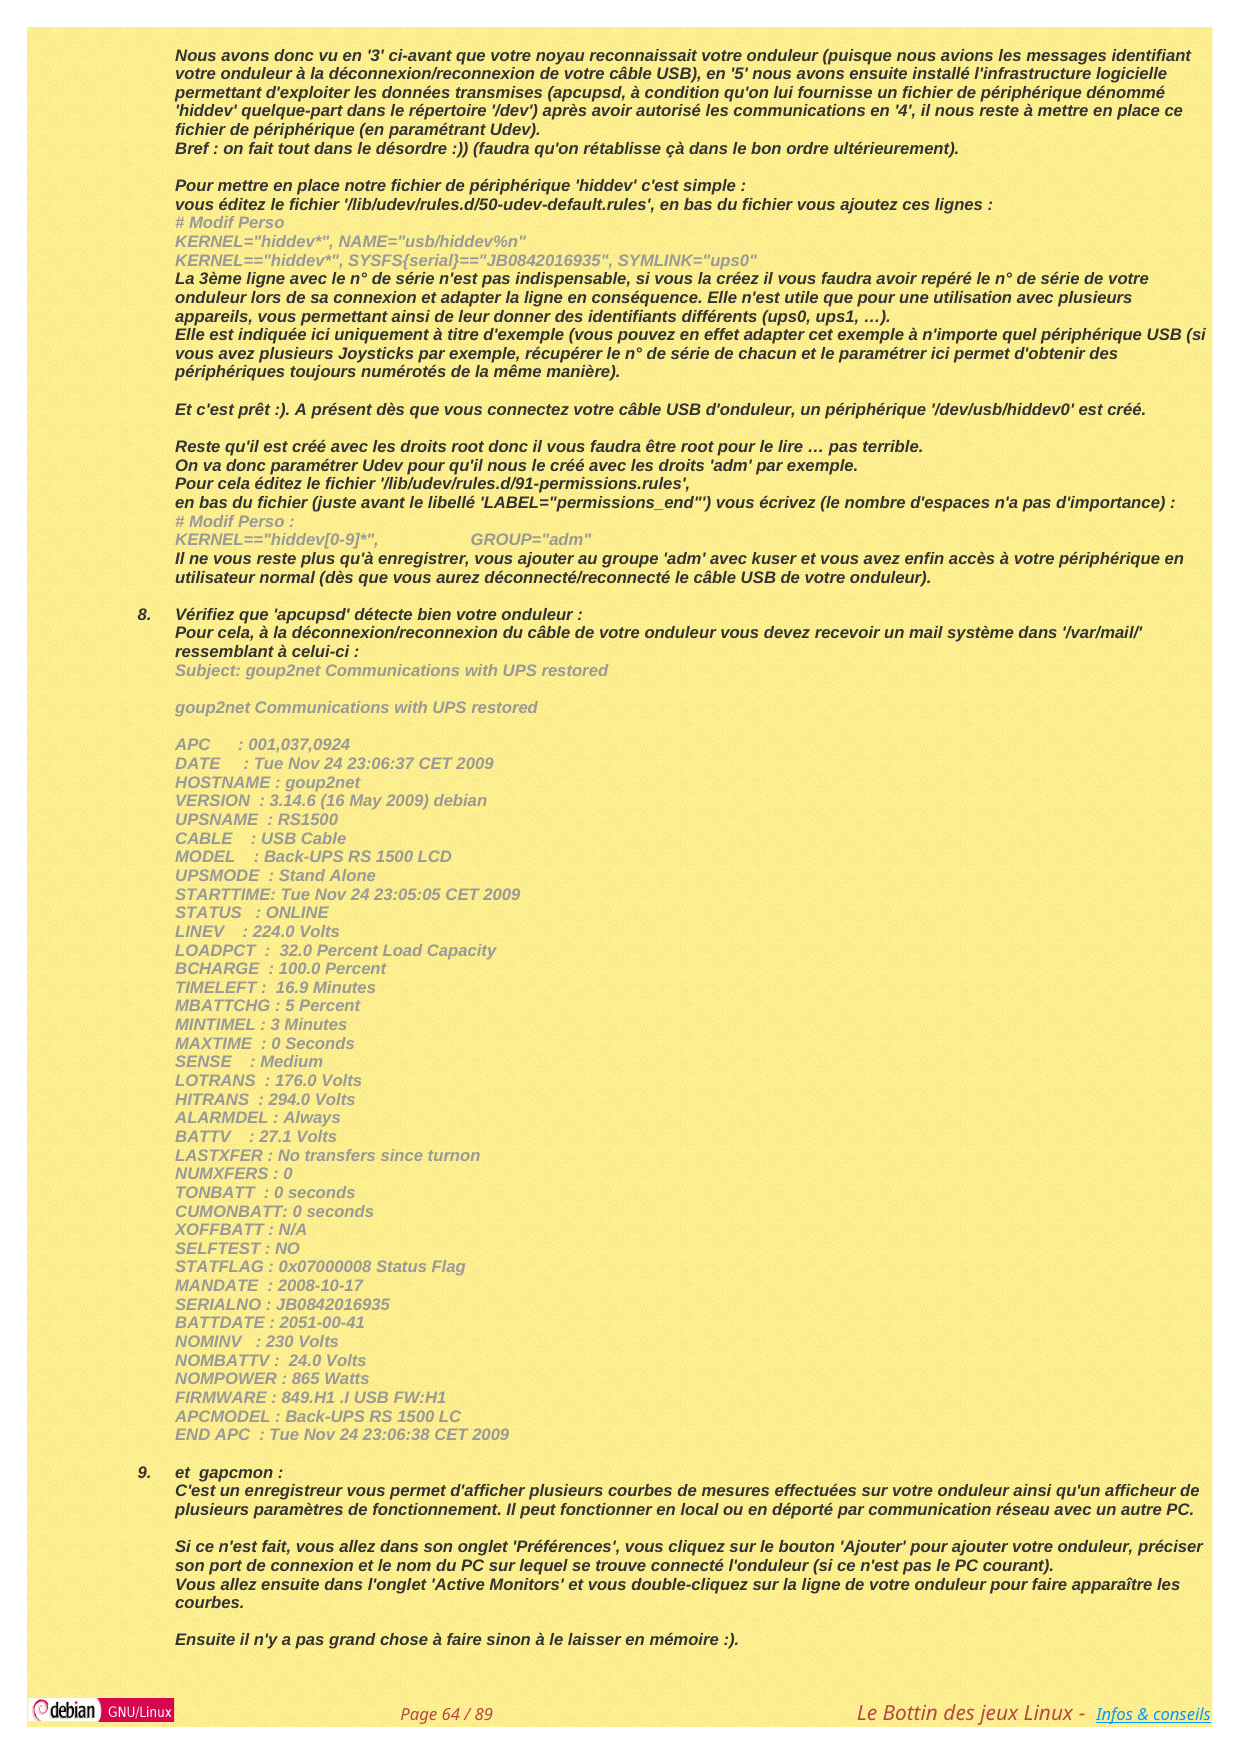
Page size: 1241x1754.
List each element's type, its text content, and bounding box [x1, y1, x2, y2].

text NOMINV : 230 Volts [175, 1332, 1212, 1351]
text MODEL : Back-UPS RS 1500 LCD [175, 848, 1212, 866]
text END APC : Tue Nov 24 23:06:38 CET 2009 [175, 1426, 1212, 1444]
text TIMELEFT : 16.9 Minutes [175, 978, 1212, 997]
text Ensuite il n'y a pas grand chose à faire sinon à le laisser en mémoire :). [175, 1631, 1212, 1649]
text SELFTEST : NO [175, 1239, 1212, 1258]
text KERNEL=="hiddev[0-9]*", GROUP="adm" [175, 531, 1212, 549]
text # Modif Perso [175, 214, 1212, 232]
text Il ne vous reste plus qu'à enregistrer, vous ajouter au groupe 'adm' avec kuser et vous avez enfin accès à votre périphérique en utilisateur normal (dès que vous aurez déconnecté/reconnecté le câble USB de votre onduleur). [175, 549, 1212, 587]
text Vous allez ensuite dans l'onglet 'Active Monitors' et vous double-cliquez sur la ligne de votre onduleur pour faire apparaître les courbes. [175, 1575, 1212, 1612]
text STARTTIME: Tue Nov 24 23:05:05 CET 2009 [175, 885, 1212, 903]
list Pour cela, à la déconnexion/reconnexion du câble de votre onduleur vous devez recevoir un mail système dans '/var/mail/' ressemblant à celui-ci : [137, 624, 1212, 661]
text STATUS : ONLINE [175, 903, 1212, 922]
text CUMONBATT: 0 seconds [175, 1202, 1212, 1221]
text On va donc paramétrer Udev pour qu'il nous le créé avec les droits 'adm' par exemple. [175, 456, 1212, 475]
text Pour cela éditez le fichier '/lib/udev/rules.d/91-permissions.rules', [175, 475, 1212, 493]
picture [27, 27, 1213, 1727]
text vous éditez le fichier '/lib/udev/rules.d/50-udev-default.rules', en bas du fichier vous ajoutez ces lignes : [175, 195, 1212, 214]
text LOADPCT : 32.0 Percent Load Capacity [175, 941, 1212, 959]
text UPSNAME : RS1500 [175, 810, 1212, 829]
text UPSMODE : Stand Alone [175, 866, 1212, 885]
text en bas du fichier (juste avant le libellé 'LABEL="permissions_end"') vous écrivez (le nombre d'espaces n'a pas d'importance) : [175, 493, 1212, 512]
text MBATTCHG : 5 Percent [175, 997, 1212, 1015]
text NOMPOWER : 865 Watts [175, 1370, 1212, 1388]
text XOFFBATT : N/A [175, 1221, 1212, 1239]
text La 3ème ligne avec le n° de série n'est pas indispensable, si vous la créez il vous faudra avoir repéré le n° de série de votre onduleur lors de sa connexion et adapter la ligne en conséquence. Elle n'est utile que pour une utilisation avec plusieurs appareils, vous permettant ainsi de leur donner des identifiants différents (ups0, ups1, …). [175, 269, 1212, 326]
text VERSION : 3.14.6 (16 May 2009) debian [175, 792, 1212, 810]
text # Modif Perso : [175, 512, 1212, 531]
text NUMXFERS : 0 [175, 1164, 1212, 1183]
text Si ce n'est fait, vous allez dans son onglet 'Préférences', vous cliquez sur le bouton 'Ajouter' pour ajouter votre onduleur, préciser son port de connexion et le nom du PC sur lequel se trouve connecté l'onduleur (si ce n'est pas le PC courant). [175, 1537, 1212, 1575]
text ALARMDEL : Always [175, 1109, 1212, 1127]
text Et c'est prêt :). A présent dès que vous connectez votre câble USB d'onduleur, un périphérique '/dev/usb/hiddev0' est créé. [175, 400, 1212, 419]
text Nous avons donc vu en '3' ci-avant que votre noyau reconnaissait votre onduleur (puisque nous avions les messages identifiant votre onduleur à la déconnexion/reconnexion de votre câble USB), en '5' nous avons ensuite installé l'infrastructure logicielle permettant d'exploiter les données transmises (apcupsd, à condition qu'on lui fournisse un fichier de périphérique dénommé 'hiddev' quelque-part dans le répertoire '/dev') après avoir autorisé les communications en '4', il nous reste à mettre en place ce fichier de périphérique (en paramétrant Udev). [175, 46, 1212, 139]
text MINTIMEL : 3 Minutes [175, 1015, 1212, 1034]
text SERIALNO : JB0842016935 [175, 1295, 1212, 1314]
text BCHARGE : 100.0 Percent [175, 959, 1212, 978]
text MAXTIME : 0 Seconds [175, 1034, 1212, 1053]
text APC : 001,037,0924 [175, 736, 1212, 754]
list et gapcmon : [137, 1463, 1212, 1482]
text LASTXFER : No transfers since turnon [175, 1146, 1212, 1164]
text TONBATT : 0 seconds [175, 1183, 1212, 1202]
text Pour mettre en place notre fichier de périphérique 'hiddev' c'est simple : [175, 176, 1212, 195]
text MANDATE : 2008-10-17 [175, 1276, 1212, 1295]
text CABLE : USB Cable [175, 829, 1212, 848]
text KERNEL=="hiddev*", SYSFS{serial}=="JB0842016935", SYMLINK="ups0" [175, 251, 1212, 269]
text BATTDATE : 2051-00-41 [175, 1314, 1212, 1332]
list Vérifiez que 'apcupsd' détecte bien votre onduleur : [137, 605, 1212, 624]
text FIRMWARE : 849.H1 .I USB FW:H1 [175, 1388, 1212, 1407]
text KERNEL="hiddev*", NAME="usb/hiddev%n" [175, 232, 1212, 251]
text STATFLAG : 0x07000008 Status Flag [175, 1258, 1212, 1276]
text HITRANS : 294.0 Volts [175, 1090, 1212, 1109]
text SENSE : Medium [175, 1053, 1212, 1071]
text goup2net Communications with UPS restored [175, 698, 1212, 717]
text LOTRANS : 176.0 Volts [175, 1071, 1212, 1090]
text HOSTNAME : goup2net [175, 773, 1212, 792]
text DATE : Tue Nov 24 23:06:37 CET 2009 [175, 754, 1212, 773]
text Subject: goup2net Communications with UPS restored [175, 661, 1212, 680]
text LINEV : 224.0 Volts [175, 922, 1212, 941]
text C'est un enregistreur vous permet d'afficher plusieurs courbes de mesures effectuées sur votre onduleur ainsi qu'un afficheur de plusieurs paramètres de fonctionnement. Il peut fonctionner en local ou en déporté par communication réseau avec un autre PC. [175, 1482, 1212, 1519]
text BATTV : 27.1 Volts [175, 1127, 1212, 1146]
text Reste qu'il est créé avec les droits root donc il vous faudra être root pour le lire … pas terrible. [175, 437, 1212, 456]
text Bref : on fait tout dans le désordre :)) (faudra qu'on rétablisse çà dans le bon ordre ultérieurement). [175, 139, 1212, 158]
text Elle est indiquée ici uniquement à titre d'exemple (vous pouvez en effet adapter cet exemple à n'importe quel périphérique USB (si vous avez plusieurs Joysticks par exemple, récupérer le n° de série de chacun et le paramétrer ici permet d'obtenir des périphériques toujours numérotés de la même manière). [175, 326, 1212, 381]
text APCMODEL : Back-UPS RS 1500 LC [175, 1407, 1212, 1426]
text NOMBATTV : 24.0 Volts [175, 1351, 1212, 1370]
